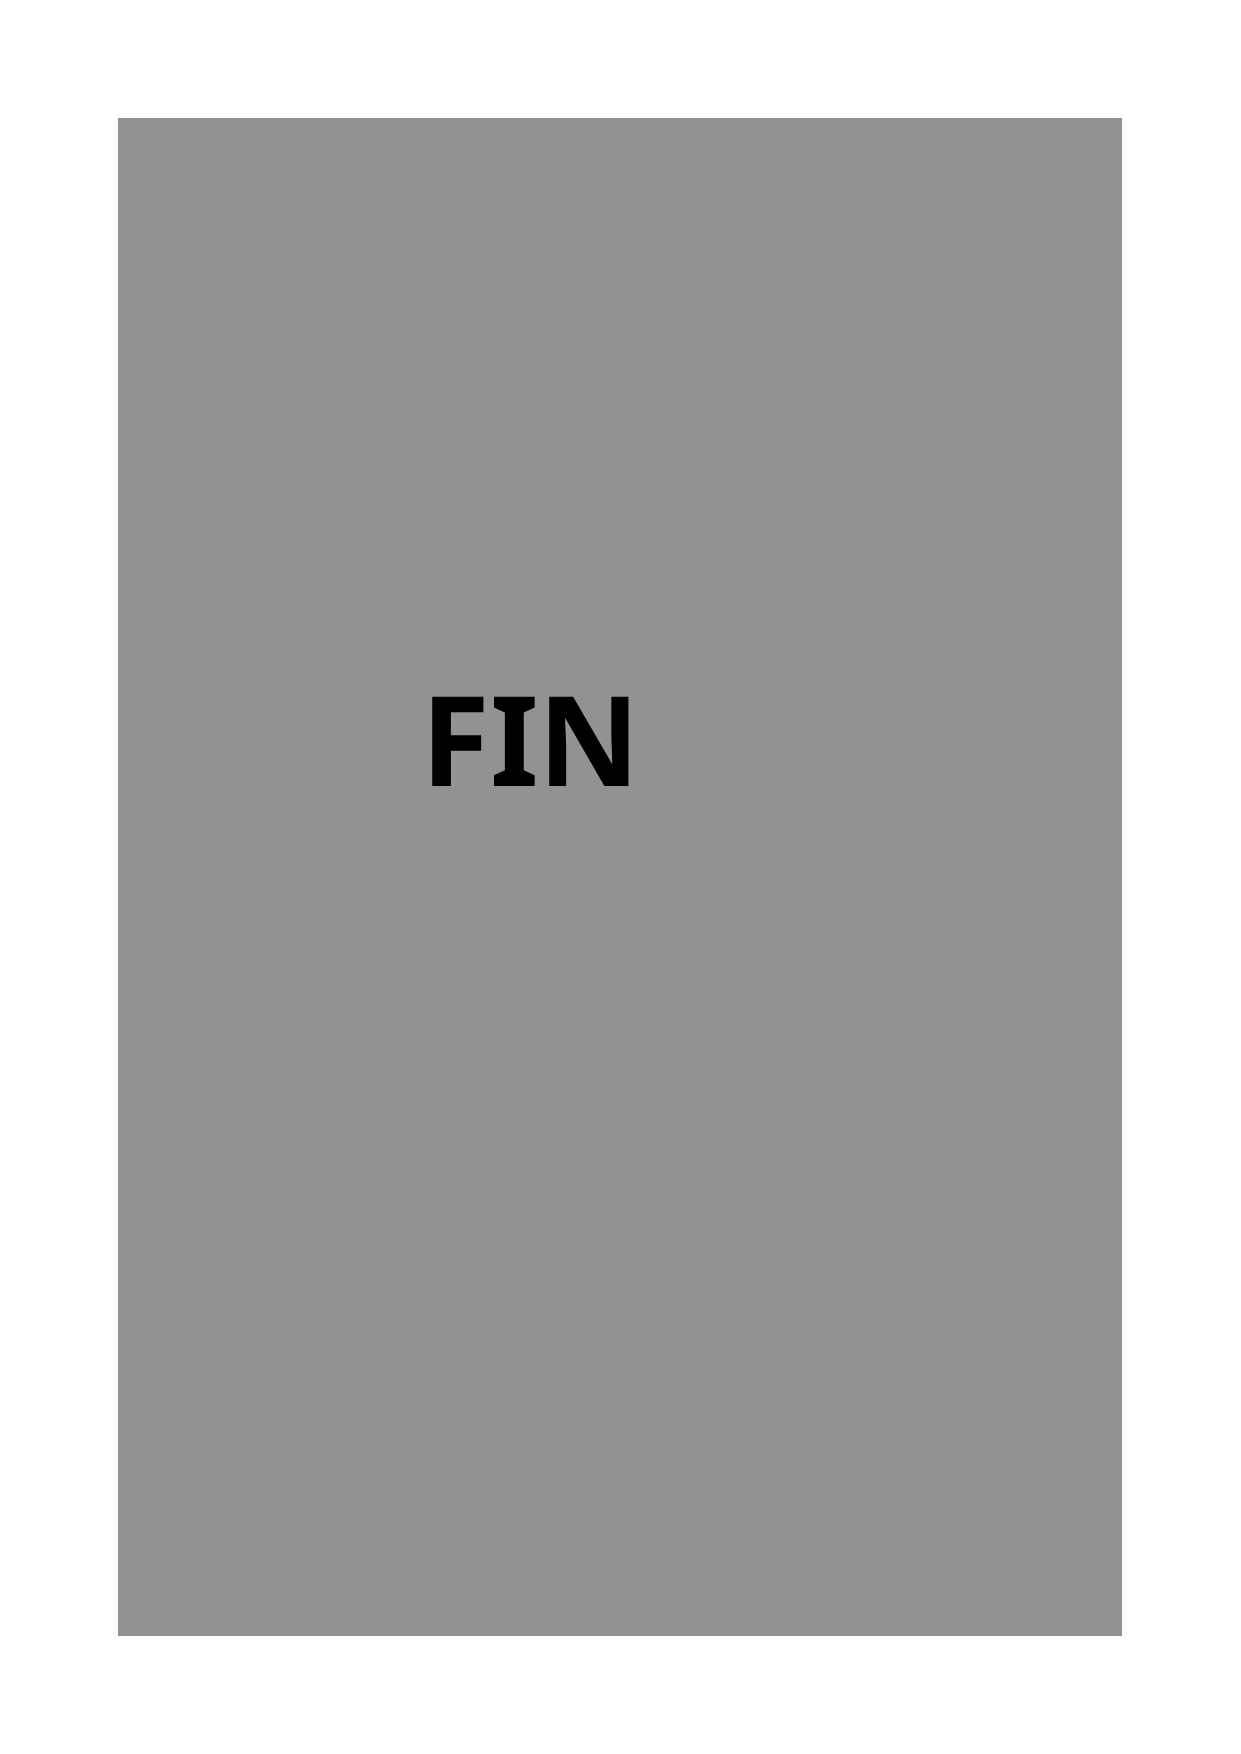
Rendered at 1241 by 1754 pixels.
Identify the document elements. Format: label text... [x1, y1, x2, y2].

text FIN [118, 652, 1122, 823]
